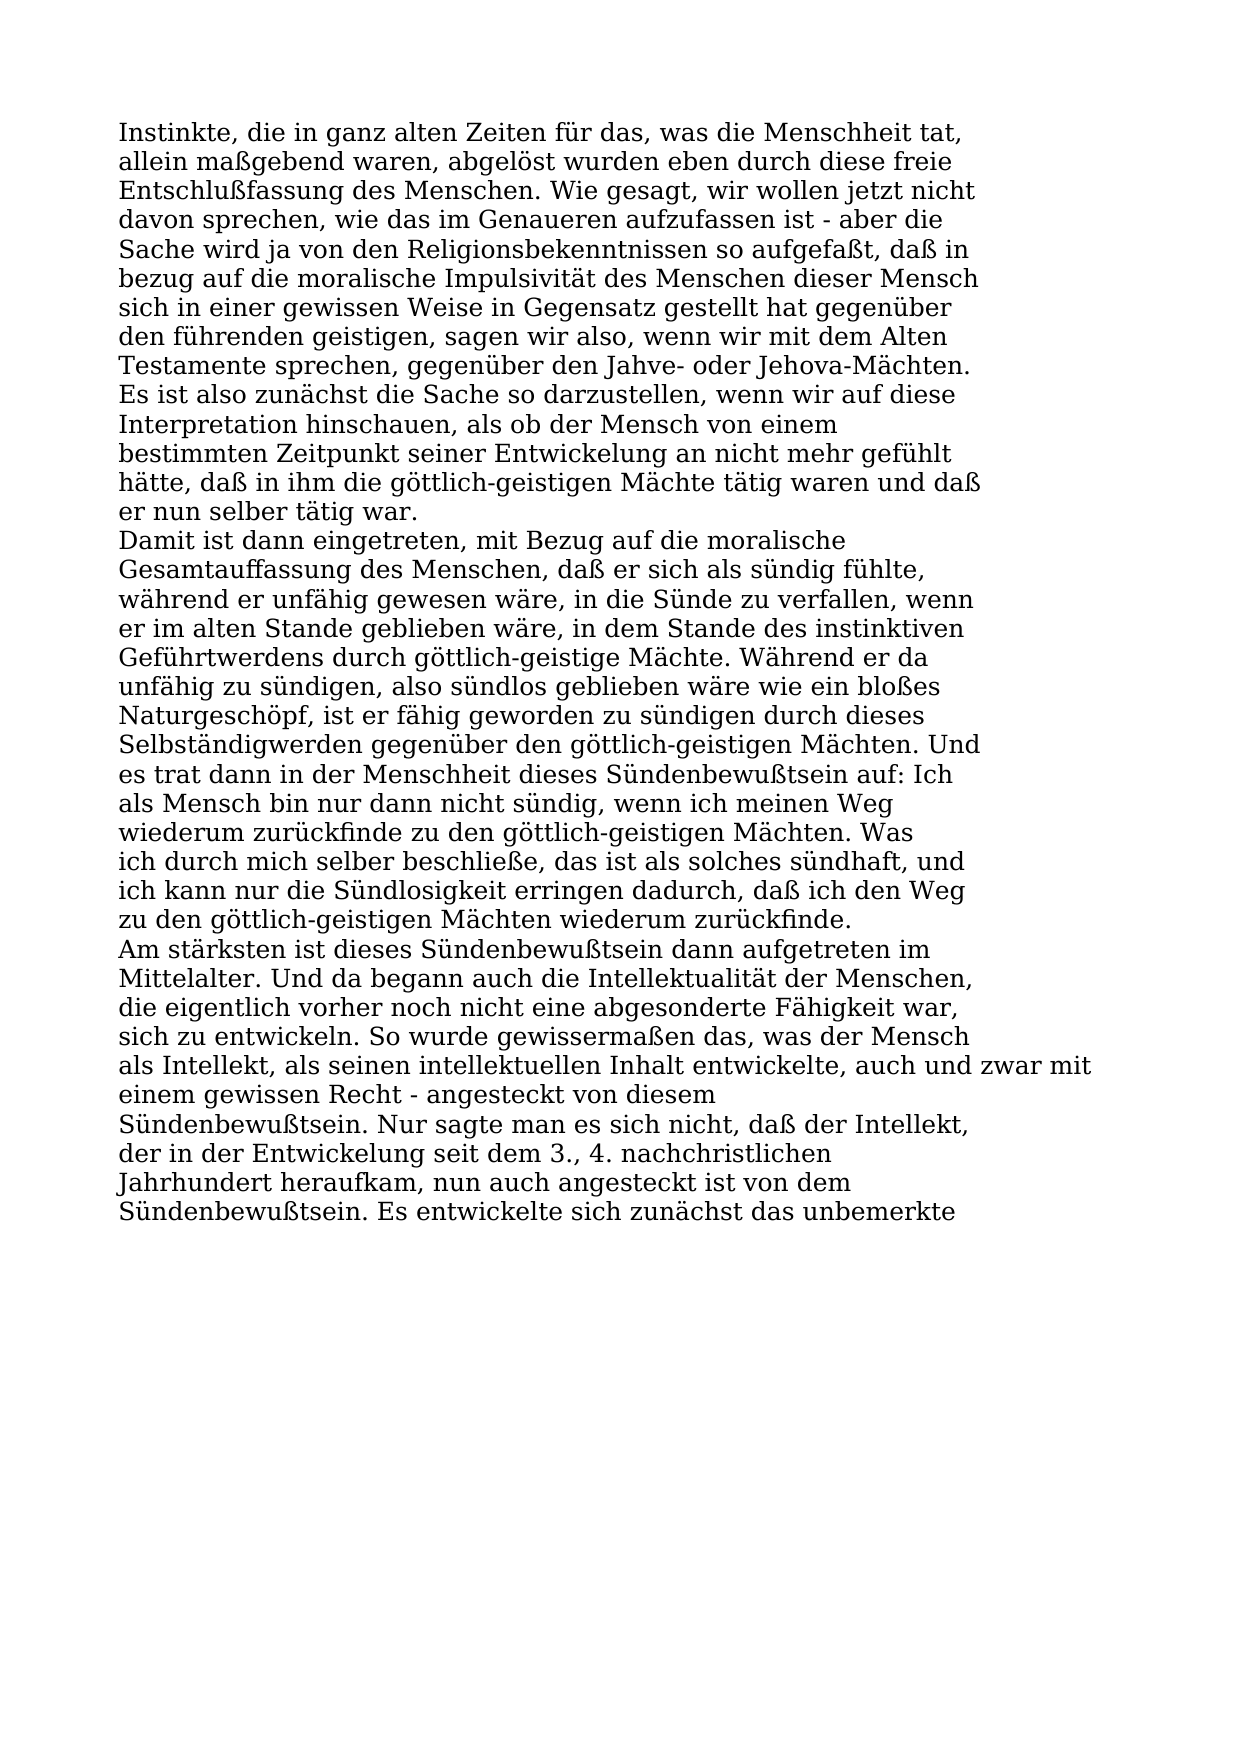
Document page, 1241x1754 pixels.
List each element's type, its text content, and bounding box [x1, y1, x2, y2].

text ich durch mich selber beschließe, das ist als solches sündhaft, und [118, 847, 1122, 876]
text er im alten Stande geblieben wäre, in dem Stande des instinktiven [118, 614, 1122, 643]
text er nun selber tätig war. [118, 497, 1122, 526]
text ich kann nur die Sündlosigkeit erringen dadurch, daß ich den Weg [118, 876, 1122, 906]
text Sündenbewußtsein. Es entwickelte sich zunächst das unbemerkte [118, 1197, 1122, 1226]
text Gesamtauffassung des Menschen, daß er sich als sündig fühlte, [118, 556, 1122, 585]
text Es ist also zunächst die Sache so darzustellen, wenn wir auf diese [118, 381, 1122, 410]
text Sündenbewußtsein. Nur sagte man es sich nicht, daß der Intellekt, [118, 1110, 1122, 1139]
text Sache wird ja von den Religionsbekenntnissen so aufgefaßt, daß in [118, 235, 1122, 264]
text Damit ist dann eingetreten, mit Bezug auf die moralische [118, 526, 1122, 556]
text davon sprechen, wie das im Genaueren aufzufassen ist - aber die [118, 206, 1122, 235]
text den führenden geistigen, sagen wir also, wenn wir mit dem Alten [118, 322, 1122, 351]
text als Intellekt, als seinen intellektuellen Inhalt entwickelte, auch und zwar mit einem gewissen Recht - angesteckt von diesem [118, 1051, 1122, 1110]
text sich in einer gewissen Weise in Gegensatz gestellt hat gegenüber [118, 293, 1122, 322]
text Jahrhundert heraufkam, nun auch angesteckt ist von dem [118, 1168, 1122, 1197]
text Am stärksten ist dieses Sündenbewußtsein dann aufgetreten im [118, 935, 1122, 964]
text Selbständigwerden gegenüber den göttlich-geistigen Mächten. Und [118, 731, 1122, 760]
text Mittelalter. Und da begann auch die Intellektualität der Menschen, [118, 964, 1122, 993]
text allein maßgebend waren, abgelöst wurden eben durch diese freie [118, 147, 1122, 176]
text bezug auf die moralische Impulsivität des Menschen dieser Mensch [118, 264, 1122, 293]
text Interpretation hinschauen, als ob der Mensch von einem [118, 410, 1122, 439]
text Naturgeschöpf, ist er fähig geworden zu sündigen durch dieses [118, 701, 1122, 731]
text unfähig zu sündigen, also sündlos geblieben wäre wie ein bloßes [118, 672, 1122, 701]
text Entschlußfassung des Menschen. Wie gesagt, wir wollen jetzt nicht [118, 176, 1122, 206]
text es trat dann in der Menschheit dieses Sündenbewußtsein auf: Ich [118, 760, 1122, 789]
text wiederum zurückfinde zu den göttlich-geistigen Mächten. Was [118, 818, 1122, 847]
text die eigentlich vorher noch nicht eine abgesonderte Fähigkeit war, [118, 993, 1122, 1022]
text bestimmten Zeitpunkt seiner Entwickelung an nicht mehr gefühlt [118, 439, 1122, 468]
text hätte, daß in ihm die göttlich-geistigen Mächte tätig waren und daß [118, 468, 1122, 497]
text Instinkte, die in ganz alten Zeiten für das, was die Menschheit tat, [118, 118, 1122, 147]
text während er unfähig gewesen wäre, in die Sünde zu verfallen, wenn [118, 585, 1122, 614]
text zu den göttlich-geistigen Mächten wiederum zurückfinde. [118, 906, 1122, 935]
text als Mensch bin nur dann nicht sündig, wenn ich meinen Weg [118, 789, 1122, 818]
text der in der Entwickelung seit dem 3., 4. nachchristlichen [118, 1139, 1122, 1168]
text sich zu entwickeln. So wurde gewissermaßen das, was der Mensch [118, 1022, 1122, 1051]
text Testamente sprechen, gegenüber den Jahve- oder Jehova-Mächten. [118, 351, 1122, 381]
text Geführtwerdens durch göttlich-geistige Mächte. Während er da [118, 643, 1122, 672]
